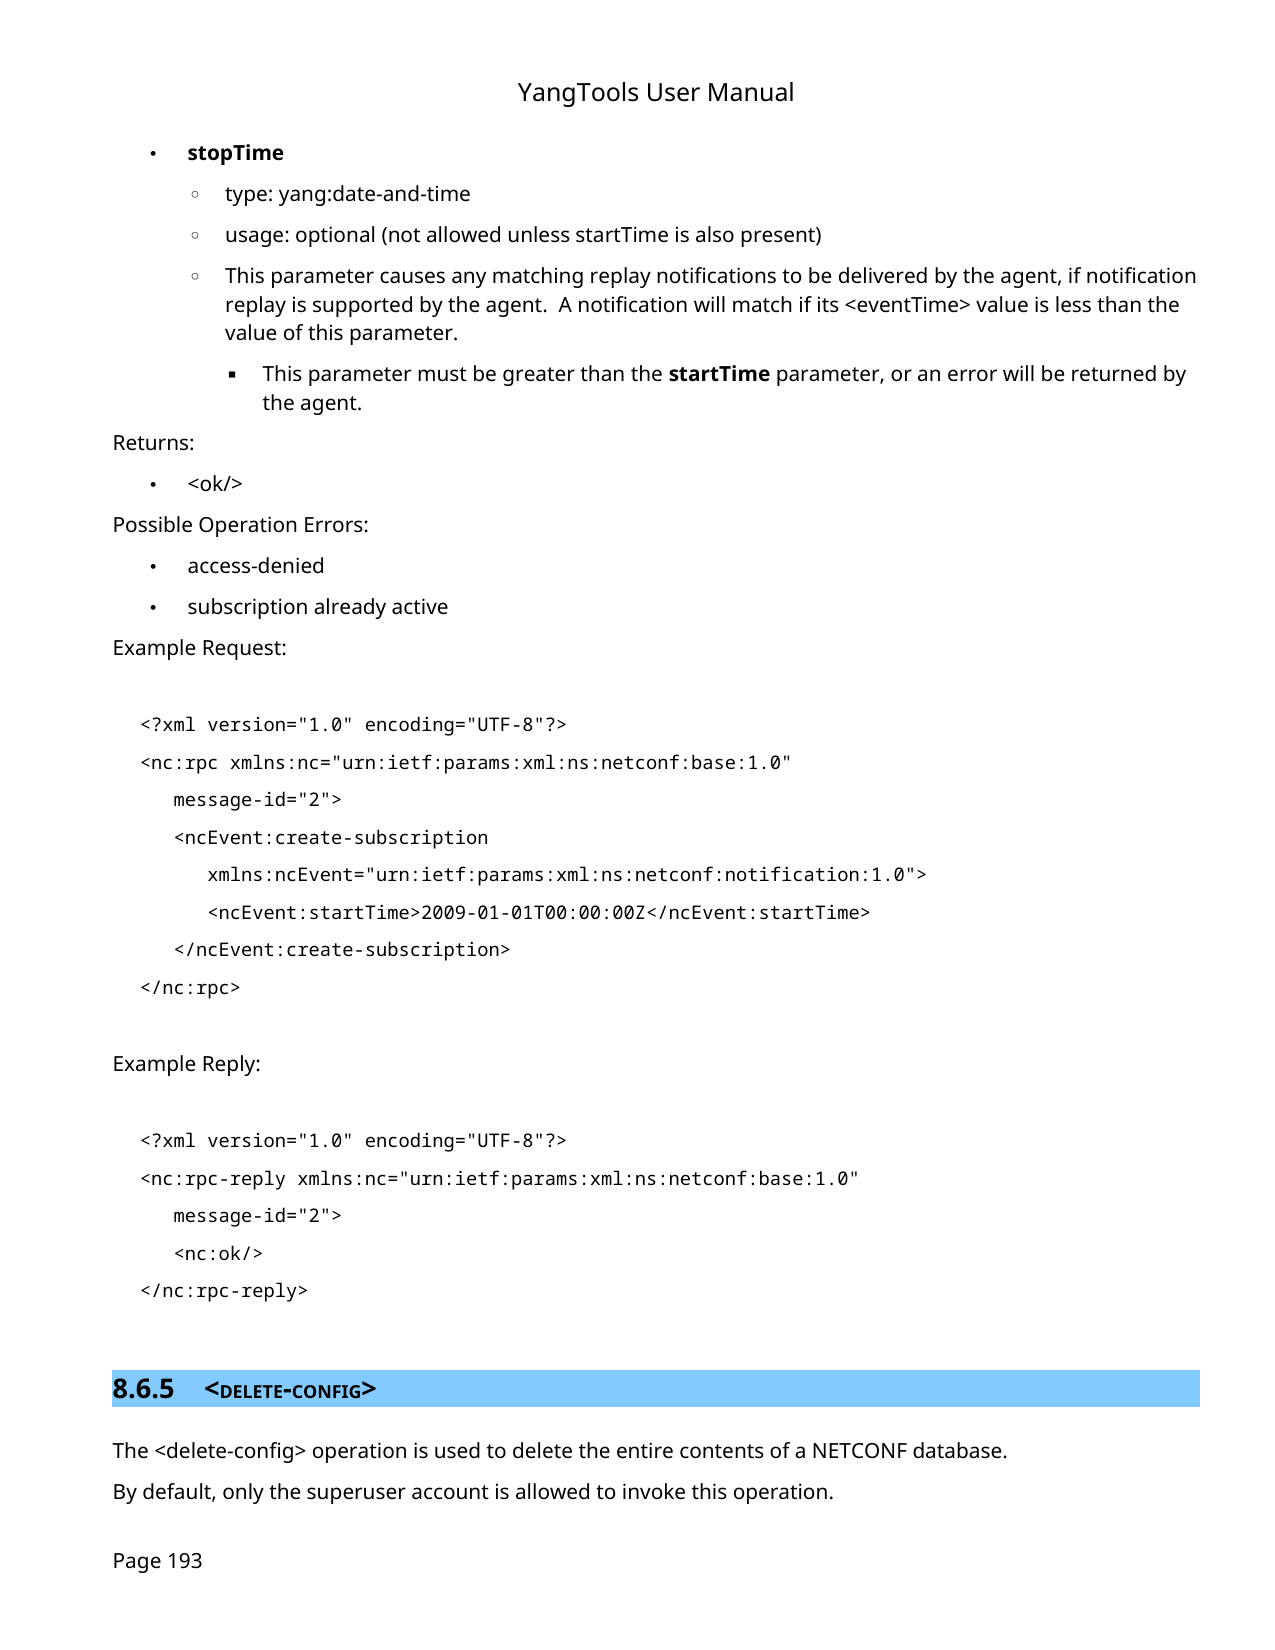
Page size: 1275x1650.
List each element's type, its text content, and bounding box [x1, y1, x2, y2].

list access-denied [150, 551, 1200, 580]
list stopTime [150, 138, 1200, 167]
text </ncEvent:create-subscription> [139, 937, 1200, 962]
text message-id="2"> [139, 787, 1200, 812]
text <ncEvent:startTime>2009-01-01T00:00:00Z</ncEvent:startTime> [139, 899, 1200, 925]
text </nc:rpc> [139, 974, 1200, 1000]
text <nc:rpc xmlns:nc="urn:ietf:params:xml:ns:netconf:base:1.0" [139, 749, 1200, 775]
text xmlns:ncEvent="urn:ietf:params:xml:ns:netconf:notification:1.0"> [139, 862, 1200, 887]
list subscription already active [150, 592, 1200, 621]
text Returns: [112, 428, 1200, 457]
text Example Reply: [112, 1049, 1200, 1078]
text <?xml version="1.0" encoding="UTF-8"?> [139, 712, 1200, 737]
subtitle <delete-config> [112, 1370, 1200, 1407]
text Possible Operation Errors: [112, 510, 1200, 539]
text <ncEvent:create-subscription [139, 824, 1200, 850]
text message-id="2"> [139, 1203, 1200, 1228]
text The <delete-config> operation is used to delete the entire contents of a NETCONF database. [112, 1436, 1200, 1464]
text Example Request: [112, 633, 1200, 662]
text </nc:rpc-reply> [139, 1278, 1200, 1303]
text By default, only the superuser account is allowed to invoke this operation. [112, 1477, 1200, 1505]
list usage: optional (not allowed unless startTime is also present) [187, 220, 1200, 249]
text <nc:rpc-reply xmlns:nc="urn:ietf:params:xml:ns:netconf:base:1.0" [139, 1165, 1200, 1191]
list <ok/> [150, 469, 1200, 498]
list type: yang:date-and-time [187, 179, 1200, 208]
text <nc:ok/> [139, 1240, 1200, 1266]
list This parameter causes any matching replay notifications to be delivered by the agent, if notification replay is supported by the agent. A notification will match if its <eventTime> value is less than the value of this parameter. [187, 261, 1200, 347]
list This parameter must be greater than the startTime parameter, or an error will be returned by the agent. [225, 359, 1200, 416]
text <?xml version="1.0" encoding="UTF-8"?> [139, 1128, 1200, 1153]
